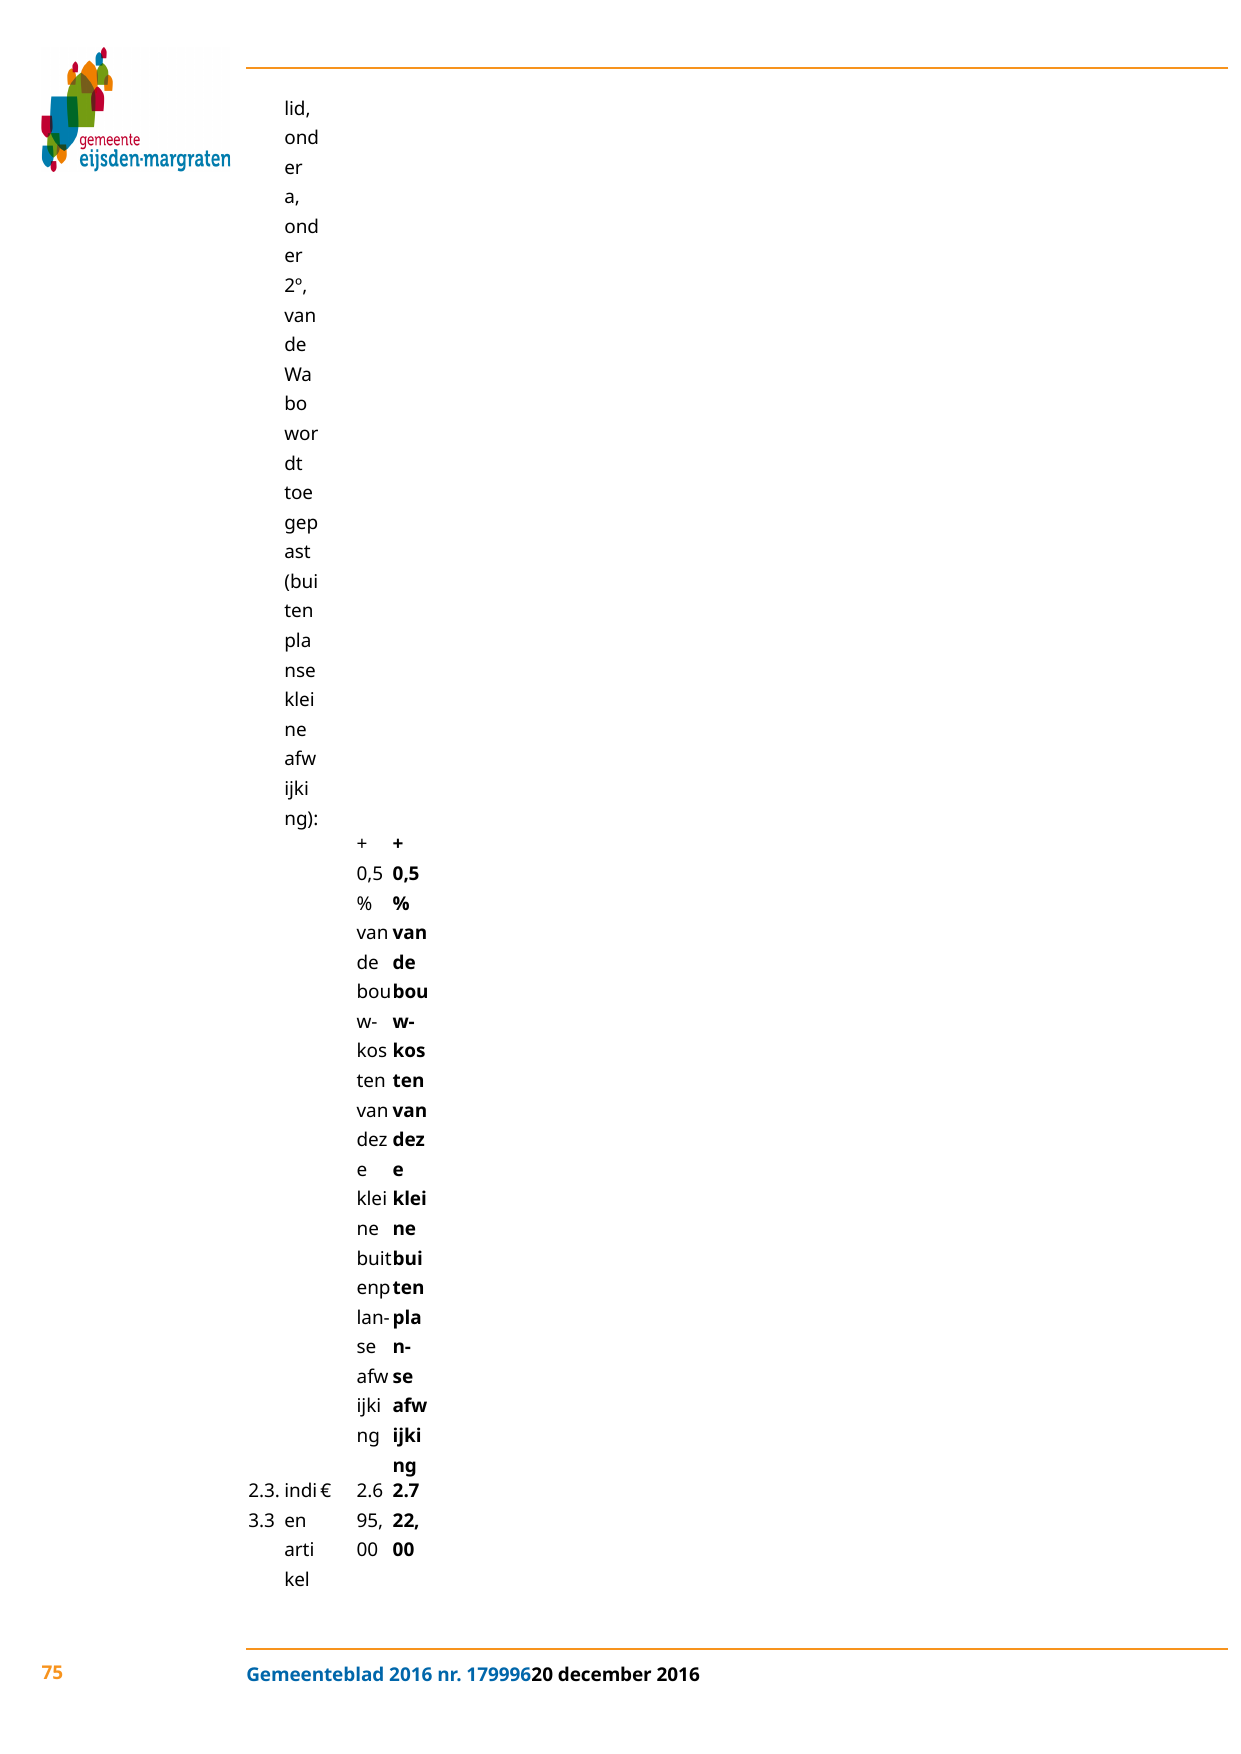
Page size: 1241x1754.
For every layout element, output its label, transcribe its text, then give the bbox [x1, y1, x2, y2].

table_cell [320, 95, 356, 831]
table_cell [356, 95, 392, 831]
table_cell indien artikel [284, 1478, 320, 1592]
table_cell + 0,5% van de bouw-kosten van deze kleine buitenplan- se afwijking [356, 831, 392, 1477]
table_cell [248, 831, 284, 1477]
table_cell [248, 95, 284, 831]
table_cell [284, 831, 320, 1477]
picture [41, 47, 231, 172]
table_cell 2.695,00 [356, 1478, 392, 1592]
table_cell lid, onder a, onder 2º, van de Wabo wordt toegepast (buitenplanse kleine afwijking): [284, 95, 320, 831]
table_cell + 0,5% van de bouw-kosten van deze kleine buitenplan- se afwijking [393, 831, 429, 1477]
table_cell 2.3.3.3 [248, 1478, 284, 1592]
table_cell [320, 831, 356, 1477]
table_cell 2.722,00 [393, 1478, 429, 1592]
table_cell [393, 95, 429, 831]
table_cell € [320, 1478, 356, 1592]
